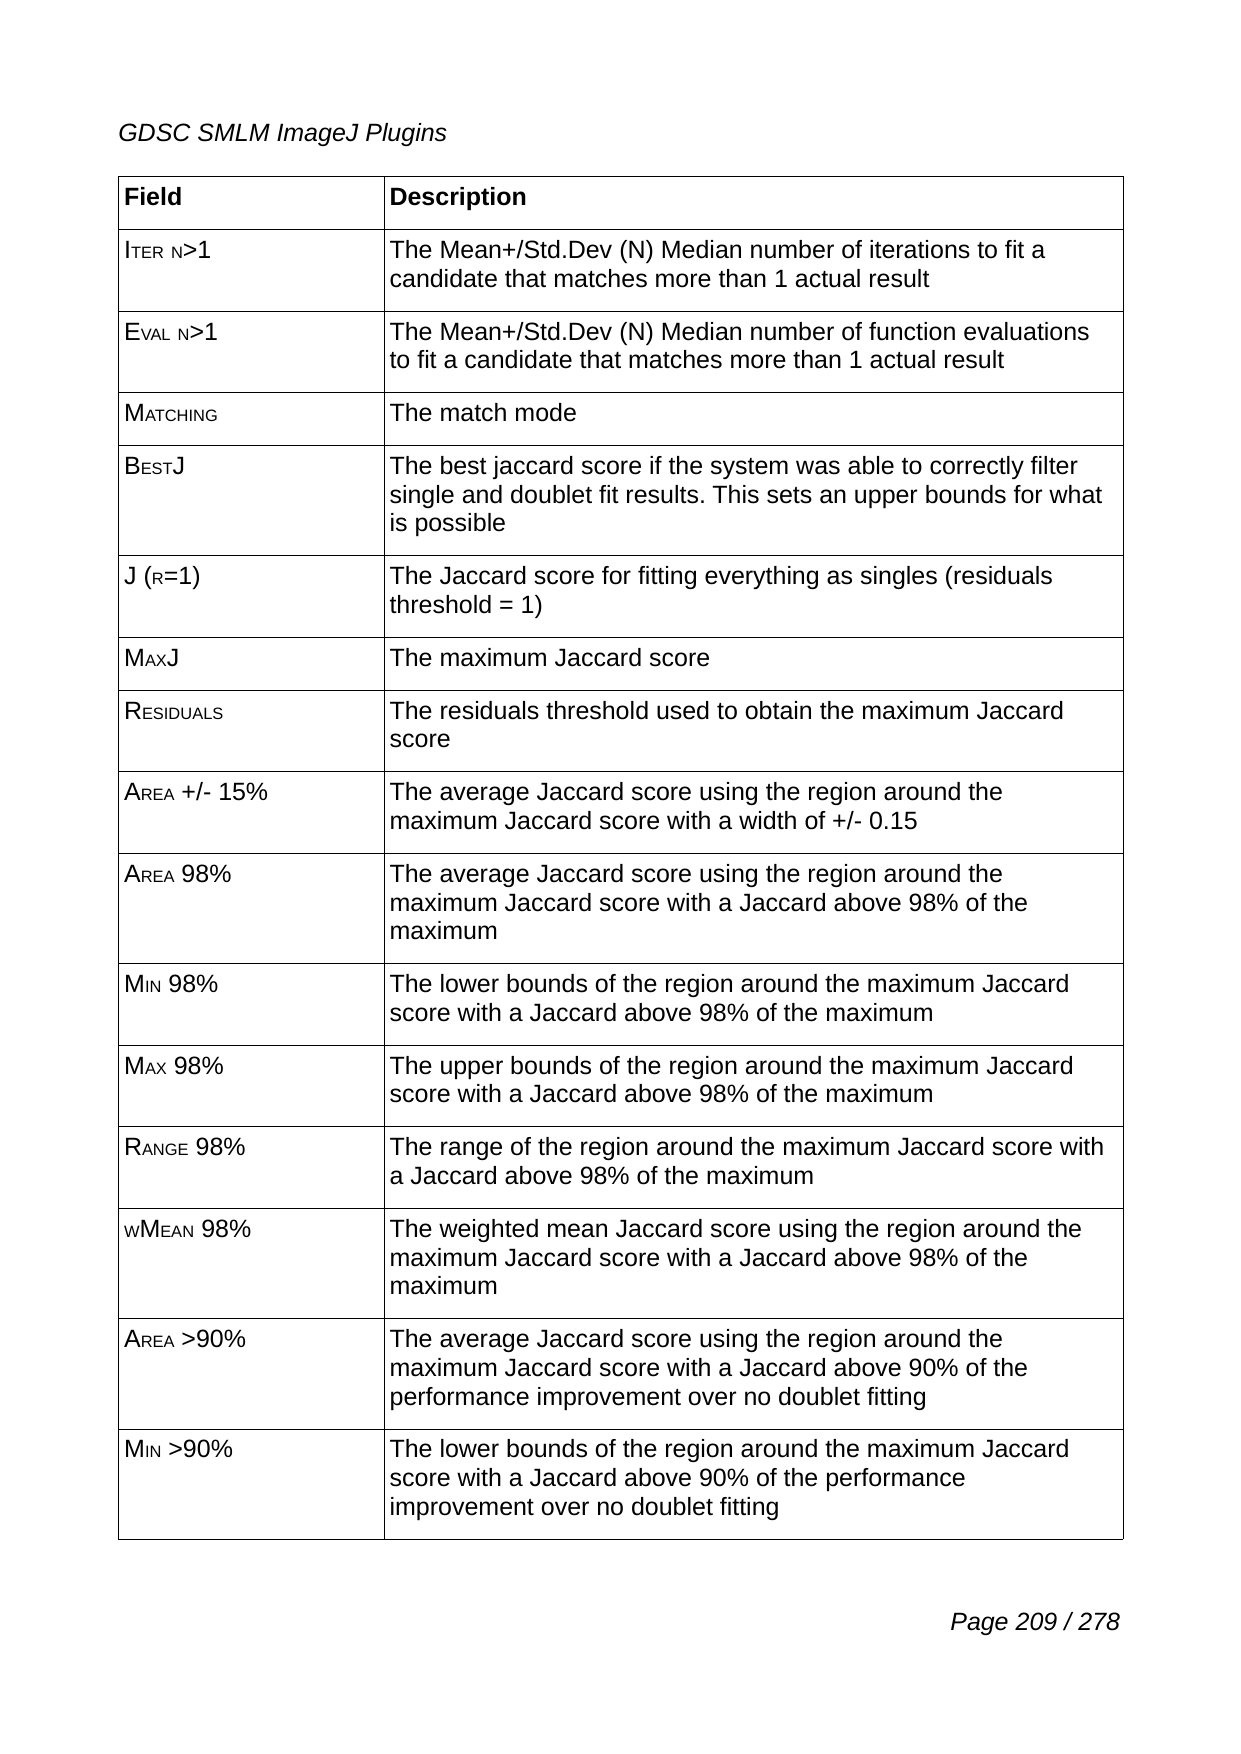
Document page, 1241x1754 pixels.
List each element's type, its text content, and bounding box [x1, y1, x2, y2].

table_cell wMean 98% [119, 1209, 384, 1318]
table_cell The best jaccard score if the system was able to correctly filter single and doublet fit results. This sets an upper bounds for what is possible [385, 446, 1123, 555]
table_cell Area +/- 15% [119, 772, 384, 853]
table_cell Area 98% [119, 854, 384, 963]
table_cell The match mode [385, 393, 1123, 445]
table_cell The average Jaccard score using the region around the maximum Jaccard score with a Jaccard above 98% of the maximum [385, 854, 1123, 963]
table_cell The Mean+/Std.Dev (N) Median number of function evaluations to fit a candidate that matches more than 1 actual result [385, 312, 1123, 392]
table_cell J (r=1) [119, 556, 384, 637]
table_cell Area >90% [119, 1319, 384, 1428]
table_cell The lower bounds of the region around the maximum Jaccard score with a Jaccard above 90% of the performance improvement over no doublet fitting [385, 1430, 1123, 1539]
table_cell Min 98% [119, 964, 384, 1045]
table_cell The upper bounds of the region around the maximum Jaccard score with a Jaccard above 98% of the maximum [385, 1046, 1123, 1126]
table_cell Max 98% [119, 1046, 384, 1126]
table_cell The average Jaccard score using the region around the maximum Jaccard score with a width of +/- 0.15 [385, 772, 1123, 853]
table_cell The Mean+/Std.Dev (N) Median number of iterations to fit a candidate that matches more than 1 actual result [385, 230, 1123, 311]
table_cell BestJ [119, 446, 384, 555]
table_cell Eval n>1 [119, 312, 384, 392]
table_cell MaxJ [119, 638, 384, 690]
table_cell The weighted mean Jaccard score using the region around the maximum Jaccard score with a Jaccard above 98% of the maximum [385, 1209, 1123, 1318]
table_cell Residuals [119, 691, 384, 771]
table_header Description [385, 177, 1123, 229]
table_cell The lower bounds of the region around the maximum Jaccard score with a Jaccard above 98% of the maximum [385, 964, 1123, 1045]
table_cell Matching [119, 393, 384, 445]
table_cell The average Jaccard score using the region around the maximum Jaccard score with a Jaccard above 90% of the performance improvement over no doublet fitting [385, 1319, 1123, 1428]
table_cell The range of the region around the maximum Jaccard score with a Jaccard above 98% of the maximum [385, 1127, 1123, 1208]
table_cell The residuals threshold used to obtain the maximum Jaccard score [385, 691, 1123, 771]
table_cell Range 98% [119, 1127, 384, 1208]
table_cell The maximum Jaccard score [385, 638, 1123, 690]
table_cell Min >90% [119, 1430, 384, 1539]
table_cell The Jaccard score for fitting everything as singles (residuals threshold = 1) [385, 556, 1123, 637]
table_cell Iter n>1 [119, 230, 384, 311]
table_header Field [119, 177, 384, 229]
